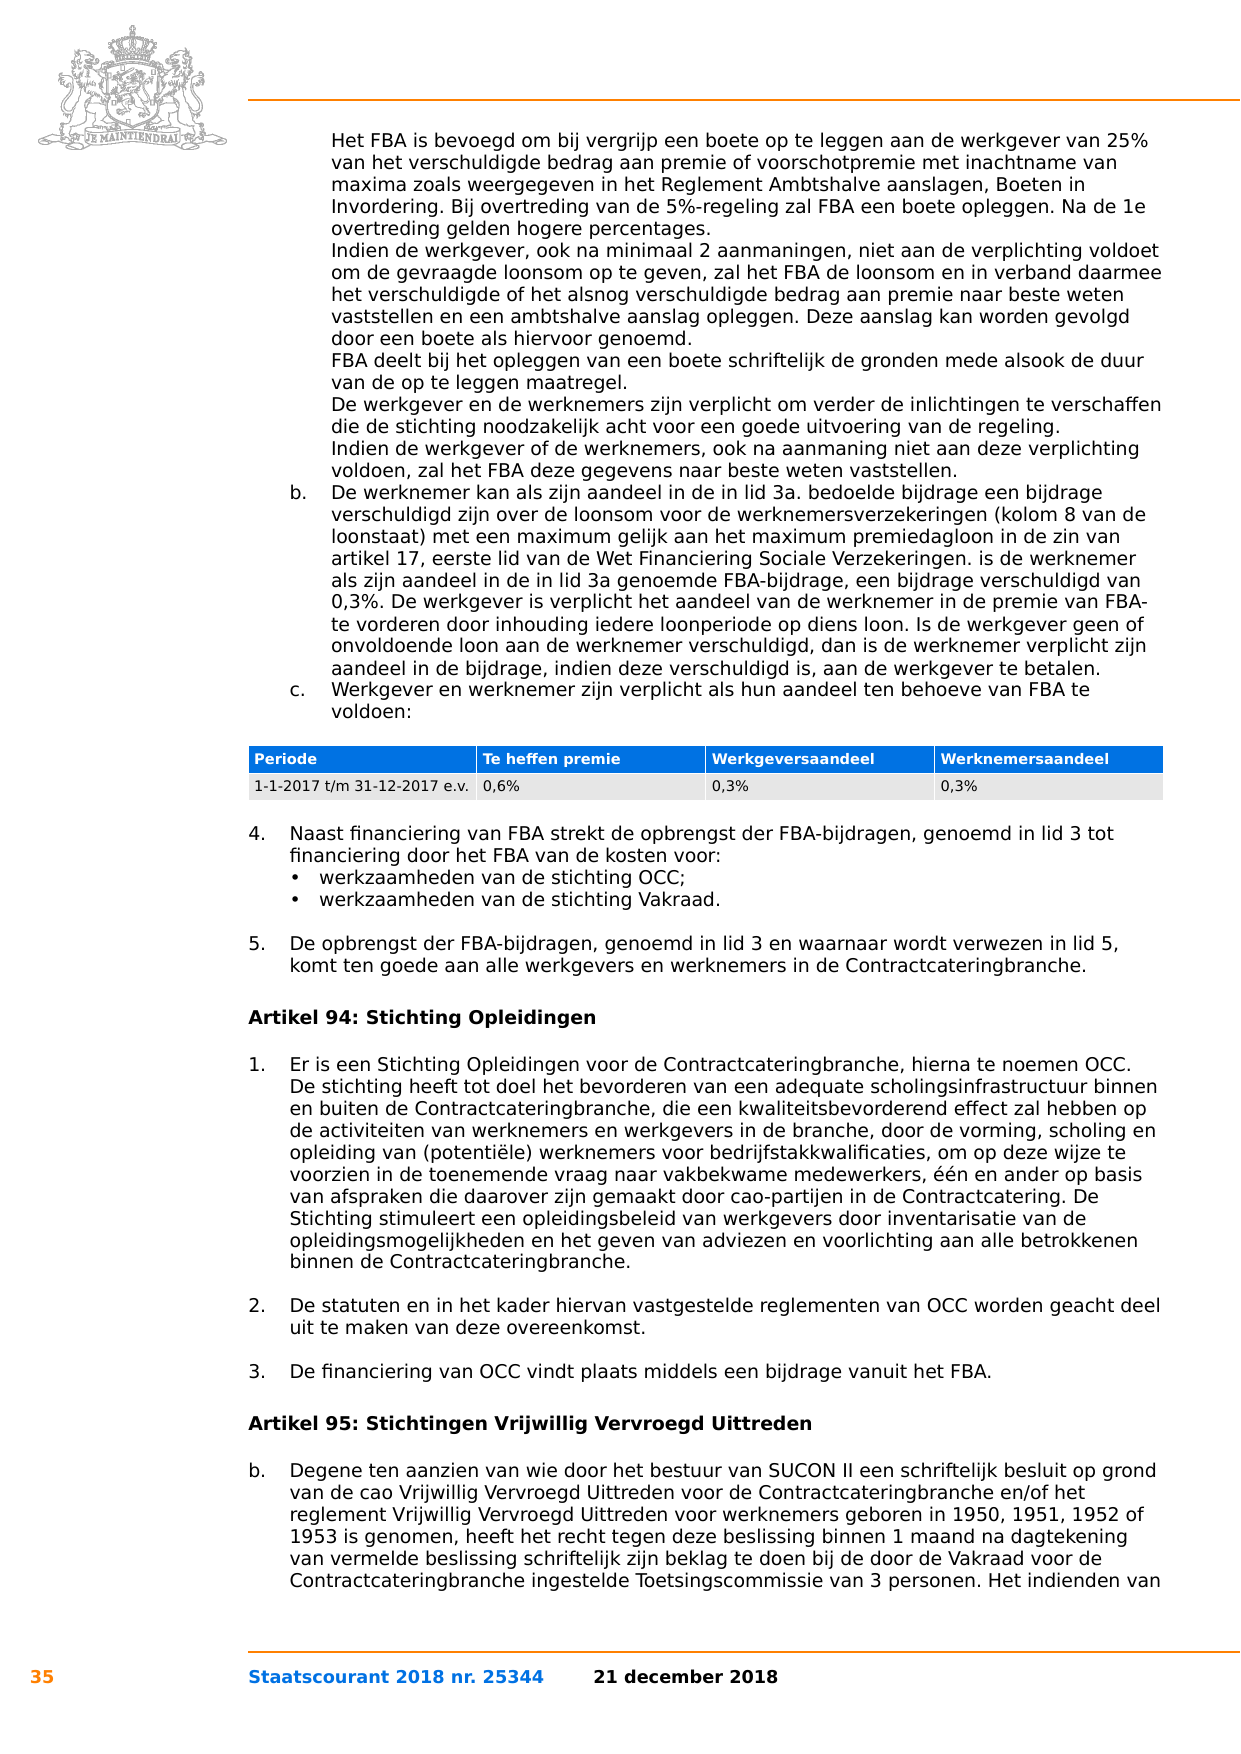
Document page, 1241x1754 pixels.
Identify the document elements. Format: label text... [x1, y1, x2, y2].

table_header Te heffen premie [477, 746, 705, 773]
text 2. De statuten en in het kader hiervan vastgestelde reglementen van OCC worden geacht deel uit te maken van deze overeenkomst. [248, 1295, 1163, 1339]
text c. Werkgever en werknemer zijn verplicht als hun aandeel ten behoeve van FBA te voldoen: [289, 679, 1163, 723]
table_cell 1-1-2017 t/m 31-12-2017 e.v. [249, 774, 476, 800]
table_cell 0,6% [477, 774, 705, 800]
text 1. Er is een Stichting Opleidingen voor de Contractcateringbranche, hierna te noemen OCC. De stichting heeft tot doel het bevorderen van een adequate scholingsinfrastructuur binnen en buiten de Contractcateringbranche, die een kwaliteitsbevorderend effect zal hebben op de activiteiten van werknemers en werkgevers in de branche, door de vorming, scholing en opleiding van (potentiële) werknemers voor bedrijfstakkwalificaties, om op deze wijze te voorzien in de toenemende vraag naar vakbekwame medewerkers, één en ander op basis van afspraken die daarover zijn gemaakt door cao-partijen in de Contractcatering. De Stichting stimuleert een opleidingsbeleid van werkgevers door inventarisatie van de opleidingsmogelijkheden en het geven van adviezen en voorlichting aan alle betrokkenen binnen de Contractcateringbranche. [248, 1054, 1163, 1273]
picture [38, 25, 227, 150]
text Indien de werkgever of de werknemers, ook na aanmaning niet aan deze verplichting voldoen, zal het FBA deze gegevens naar beste weten vaststellen. [331, 438, 1163, 482]
text Het FBA is bevoegd om bij vergrijp een boete op te leggen aan de werkgever van 25% van het verschuldigde bedrag aan premie of voorschotpremie met inachtname van maxima zoals weergegeven in het Reglement Ambtshalve aanslagen, Boeten in Invordering. Bij overtreding van de 5%-regeling zal FBA een boete opleggen. Na de 1e overtreding gelden hogere percentages. [331, 130, 1163, 240]
text 3. De financiering van OCC vindt plaats middels een bijdrage vanuit het FBA. [248, 1361, 1163, 1383]
text b. Degene ten aanzien van wie door het bestuur van SUCON II een schriftelijk besluit op grond van de cao Vrijwillig Vervroegd Uittreden voor de Contractcateringbranche en/of het reglement Vrijwillig Vervroegd Uittreden voor werknemers geboren in 1950, 1951, 1952 of 1953 is genomen, heeft het recht tegen deze beslissing binnen 1 maand na dagtekening van vermelde beslissing schriftelijk zijn beklag te doen bij de door de Vakraad voor de Contractcateringbranche ingestelde Toetsingscommissie van 3 personen. Het indienden van [248, 1460, 1163, 1592]
text 4. Naast financiering van FBA strekt de opbrengst der FBA-bijdragen, genoemd in lid 3 tot financiering door het FBA van de kosten voor: [248, 823, 1163, 867]
table_cell 0,3% [935, 774, 1163, 800]
subtitle Artikel 94: Stichting Opleidingen [248, 1007, 1163, 1029]
text • werkzaamheden van de stichting OCC; [289, 867, 1163, 889]
text Indien de werkgever, ook na minimaal 2 aanmaningen, niet aan de verplichting voldoet om de gevraagde loonsom op te geven, zal het FBA de loonsom en in verband daarmee het verschuldigde of het alsnog verschuldigde bedrag aan premie naar beste weten vaststellen en een ambtshalve aanslag opleggen. Deze aanslag kan worden gevolgd door een boete als hiervoor genoemd. [331, 240, 1163, 350]
table_header Periode [249, 746, 476, 773]
text b. De werknemer kan als zijn aandeel in de in lid 3a. bedoelde bijdrage een bijdrage verschuldigd zijn over de loonsom voor de werknemersverzekeringen (kolom 8 van de loonstaat) met een maximum gelijk aan het maximum premiedagloon in de zin van artikel 17, eerste lid van de Wet Financiering Sociale Verzekeringen. is de werknemer als zijn aandeel in de in lid 3a genoemde FBA-bijdrage, een bijdrage verschuldigd van 0,3%. De werkgever is verplicht het aandeel van de werknemer in de premie van FBA- te vorderen door inhouding iedere loonperiode op diens loon. Is de werkgever geen of onvoldoende loon aan de werknemer verschuldigd, dan is de werknemer verplicht zijn aandeel in de bijdrage, indien deze verschuldigd is, aan de werkgever te betalen. [289, 482, 1163, 679]
table_cell 0,3% [706, 774, 934, 800]
text • werkzaamheden van de stichting Vakraad. [289, 889, 1163, 911]
text De werkgever en de werknemers zijn verplicht om verder de inlichtingen te verschaffen die de stichting noodzakelijk acht voor een goede uitvoering van de regeling. [331, 394, 1163, 438]
table_header Werkgeversaandeel [706, 746, 934, 773]
text FBA deelt bij het opleggen van een boete schriftelijk de gronden mede alsook de duur van de op te leggen maatregel. [331, 350, 1163, 394]
table_header Werknemersaandeel [935, 746, 1163, 773]
subtitle Artikel 95: Stichtingen Vrijwillig Vervroegd Uittreden [248, 1413, 1163, 1435]
text 5. De opbrengst der FBA-bijdragen, genoemd in lid 3 en waarnaar wordt verwezen in lid 5, komt ten goede aan alle werkgevers en werknemers in de Contractcateringbranche. [248, 933, 1163, 977]
